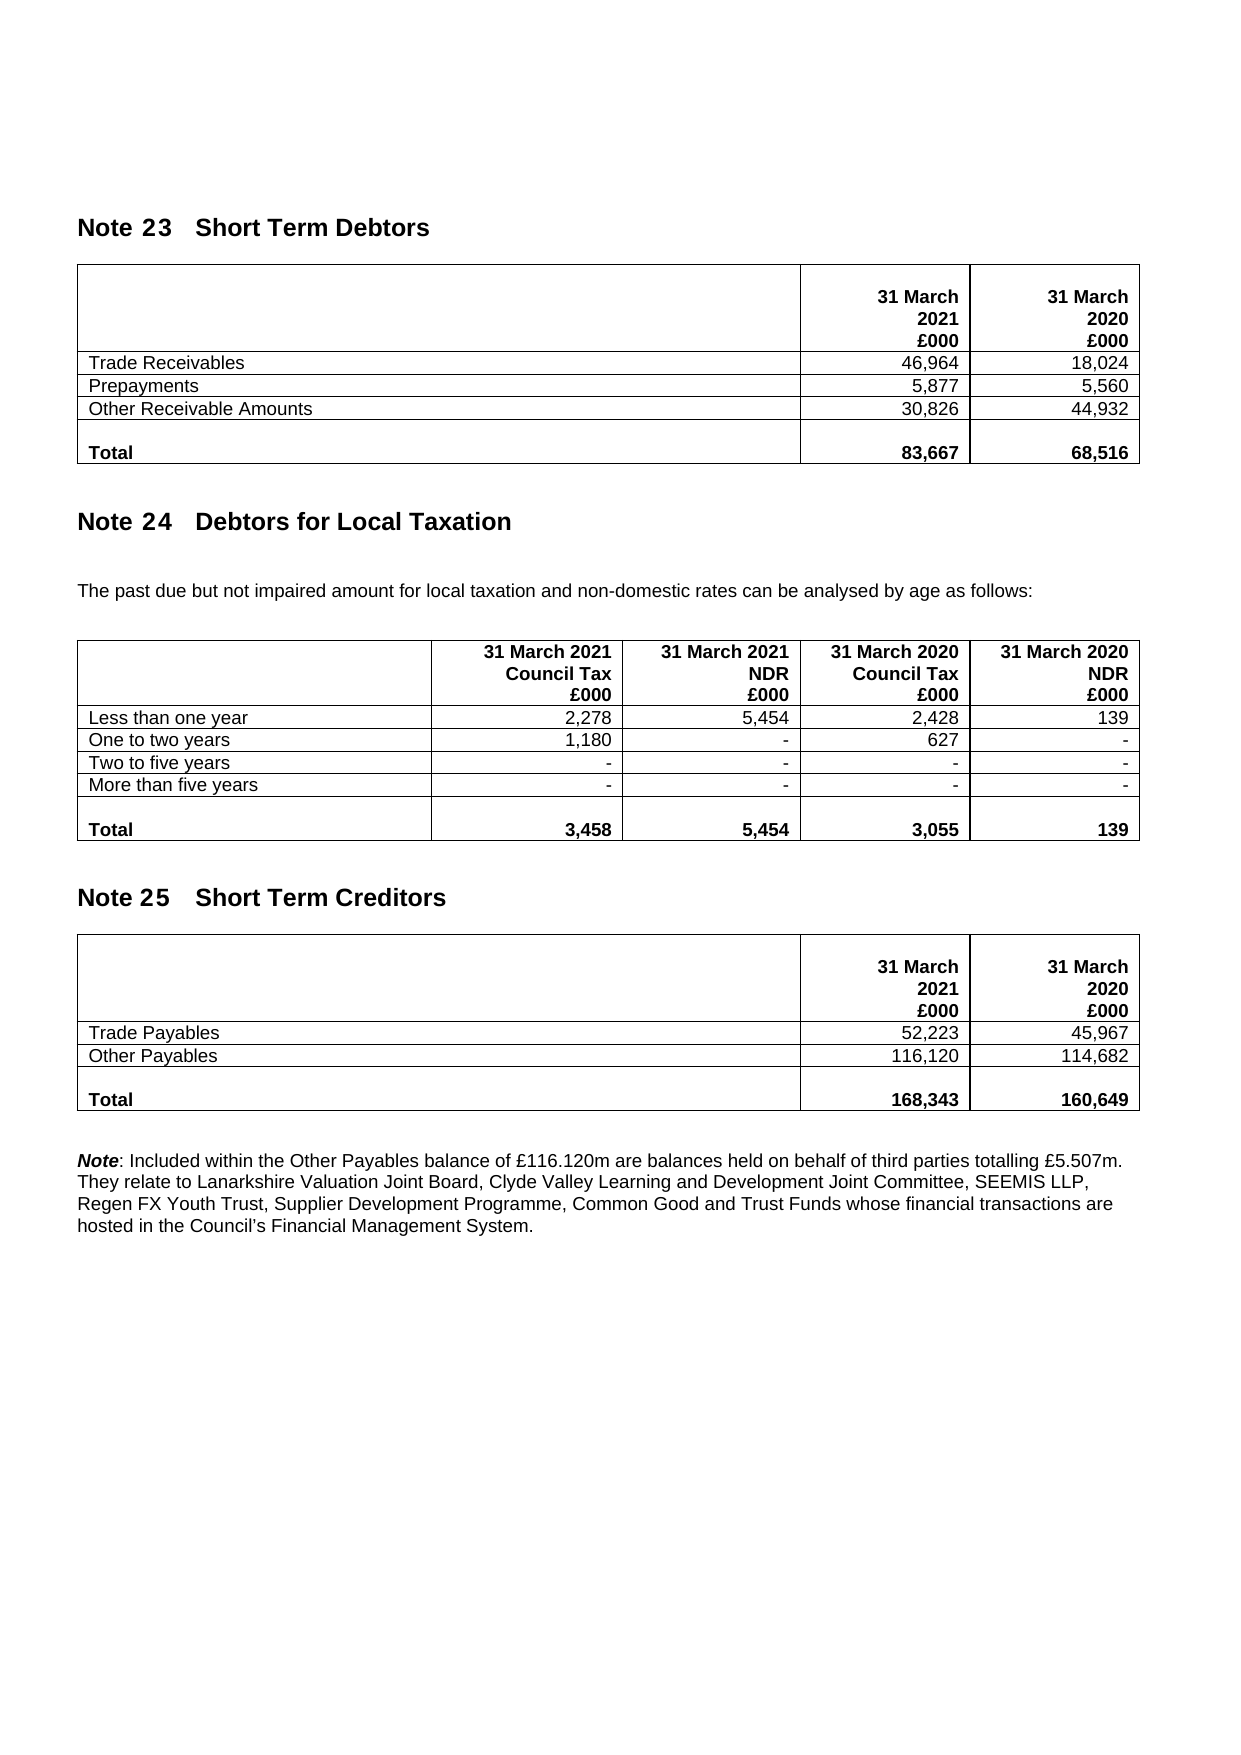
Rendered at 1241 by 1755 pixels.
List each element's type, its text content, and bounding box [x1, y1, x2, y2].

table_cell 3,055 [801, 797, 969, 840]
table_cell 83,667 [801, 420, 969, 463]
table_cell 5,454 [623, 797, 800, 840]
table_cell 18,024 [971, 352, 1139, 374]
subtitle Note 25 Short Term Creditors [77, 883, 1167, 912]
table_cell 2,278 [432, 706, 622, 728]
table_cell Two to five years [78, 752, 431, 773]
subtitle Note 24 Debtors for Local Taxation [77, 506, 1167, 535]
table_header 31 March 2021 Council Tax £000 [432, 641, 622, 705]
table_cell Less than one year [78, 706, 431, 728]
table_header 31 March 2021 £000 [801, 265, 969, 351]
table_cell 1,180 [432, 729, 622, 751]
table_header 31 March 2020 NDR £000 [971, 641, 1139, 705]
table_cell 52,223 [801, 1022, 969, 1044]
table_header 31 March 2020 £000 [971, 265, 1139, 351]
table_cell 3,458 [432, 797, 622, 840]
table_header 31 March 2020 Council Tax £000 [801, 641, 969, 705]
subtitle Note 23 Short Term Debtors [77, 213, 1167, 242]
table_cell 2,428 [801, 706, 969, 728]
table_cell 116,120 [801, 1045, 969, 1066]
table_cell One to two years [78, 729, 431, 751]
table_cell 45,967 [971, 1022, 1139, 1044]
table_header 31 March 2020 £000 [971, 935, 1139, 1021]
table_cell More than five years [78, 774, 431, 796]
table_header 31 March 2021 £000 [801, 935, 969, 1021]
table_cell 30,826 [801, 397, 969, 419]
table_header 31 March 2021 NDR £000 [623, 641, 800, 705]
table_cell - [623, 729, 800, 751]
table_cell - [432, 752, 622, 773]
table_cell Total [78, 1067, 800, 1110]
table_cell Total [78, 797, 431, 840]
table_cell - [623, 752, 800, 773]
table_cell Other Receivable Amounts [78, 397, 800, 419]
table_cell - [971, 774, 1139, 796]
table_cell 627 [801, 729, 969, 751]
table_cell Trade Receivables [78, 352, 800, 374]
table_cell - [623, 774, 800, 796]
table_cell - [432, 774, 622, 796]
table_cell 5,877 [801, 375, 969, 396]
table_cell 46,964 [801, 352, 969, 374]
table_cell 168,343 [801, 1067, 969, 1110]
table_cell 160,649 [971, 1067, 1139, 1110]
table_cell 114,682 [971, 1045, 1139, 1066]
table_cell Trade Payables [78, 1022, 800, 1044]
table_cell 68,516 [971, 420, 1139, 463]
table_cell Total [78, 420, 800, 463]
table_cell - [801, 774, 969, 796]
table_cell 139 [971, 797, 1139, 840]
table_header [78, 265, 800, 351]
table_cell - [801, 752, 969, 773]
table_cell 5,560 [971, 375, 1139, 396]
table_cell 5,454 [623, 706, 800, 728]
table_cell 44,932 [971, 397, 1139, 419]
table_header [78, 641, 431, 705]
table_cell Other Payables [78, 1045, 800, 1066]
table_cell Prepayments [78, 375, 800, 396]
table_cell 139 [971, 706, 1139, 728]
text The past due but not impaired amount for local taxation and non-domestic rates can be analysed by age as follows: [77, 580, 1167, 601]
table_cell - [971, 729, 1139, 751]
text Note: Included within the Other Payables balance of £116.120m are balances held on behalf of third parties totalling £5.507m. They relate to Lanarkshire Valuation Joint Board, Clyde Valley Learning and Development Joint Committee, SEEMIS LLP, Regen FX Youth Trust, Supplier Development Programme, Common Good and Trust Funds whose financial transactions are hosted in the Council’s Financial Management System. [77, 1150, 1140, 1236]
table_header [78, 935, 800, 1021]
table_cell - [971, 752, 1139, 773]
